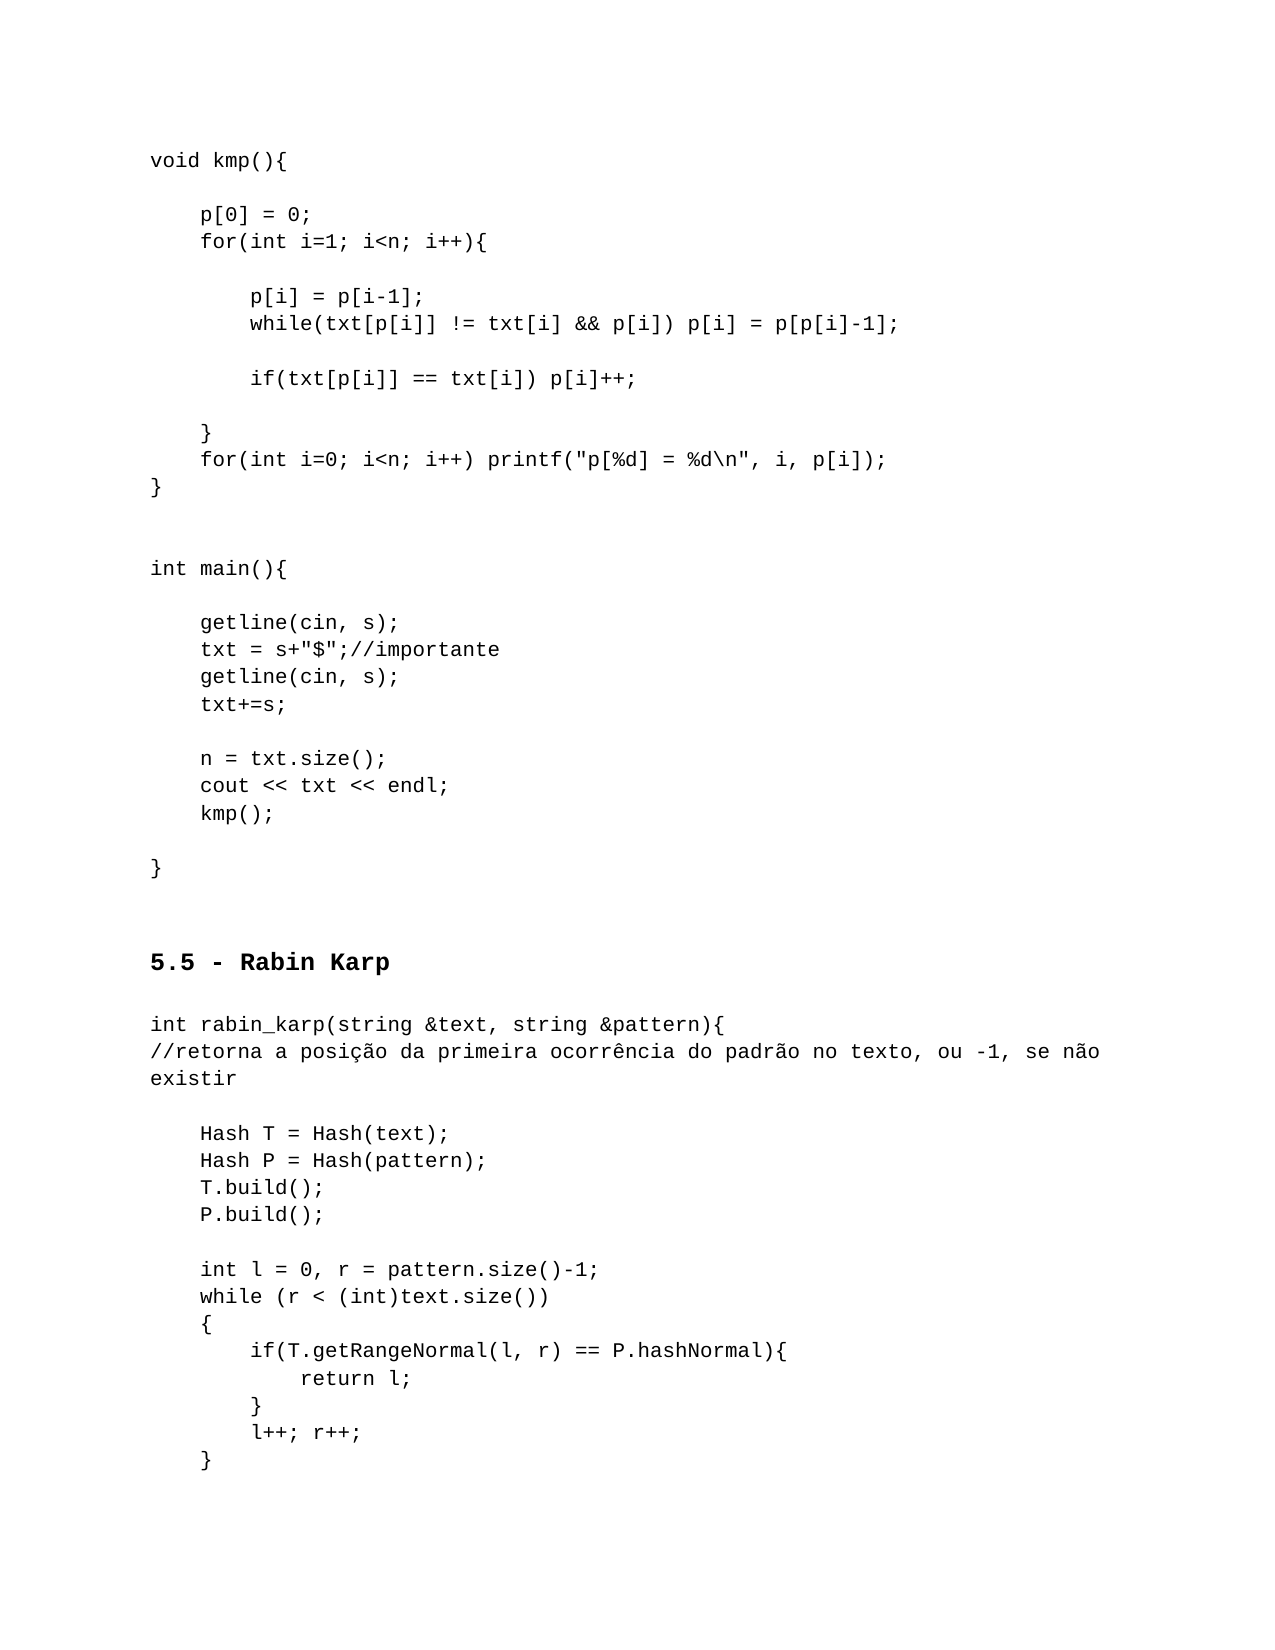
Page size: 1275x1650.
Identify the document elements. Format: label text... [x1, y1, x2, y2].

text if(T.getRangeNormal(l, r) == P.hashNormal){ [150, 1340, 1125, 1364]
text getline(cin, s); [150, 612, 1125, 636]
text { [150, 1313, 1125, 1337]
text Hash T = Hash(text); [150, 1123, 1125, 1146]
text while (r < (int)text.size()) [150, 1286, 1125, 1309]
text T.build(); [150, 1177, 1125, 1201]
text } [150, 476, 1125, 500]
text p[i] = p[i-1]; [150, 286, 1125, 309]
text P.build(); [150, 1204, 1125, 1228]
text p[0] = 0; [150, 204, 1125, 228]
text getline(cin, s); [150, 667, 1125, 690]
text } [150, 1449, 1125, 1473]
text for(int i=0; i<n; i++) printf("p[%d] = %d\n", i, p[i]); [150, 449, 1125, 473]
text return l; [150, 1367, 1125, 1391]
text //retorna a posição da primeira ocorrência do padrão no texto, ou -1, se não existir [150, 1041, 1125, 1092]
text } [150, 1395, 1125, 1418]
text if(txt[p[i]] == txt[i]) p[i]++; [150, 367, 1125, 391]
text int l = 0, r = pattern.size()-1; [150, 1259, 1125, 1282]
text l++; r++; [150, 1422, 1125, 1446]
text } [150, 857, 1125, 881]
text } [150, 422, 1125, 446]
text int main(){ [150, 558, 1125, 581]
text Hash P = Hash(pattern); [150, 1150, 1125, 1174]
text kmp(); [150, 802, 1125, 826]
text 5.5 - Rabin Karp [150, 949, 1125, 977]
text for(int i=1; i<n; i++){ [150, 232, 1125, 255]
text txt+=s; [150, 694, 1125, 717]
text n = txt.size(); [150, 748, 1125, 772]
text void kmp(){ [150, 150, 1125, 174]
text int rabin_karp(string &text, string &pattern){ [150, 1014, 1125, 1038]
text txt = s+"$";//importante [150, 639, 1125, 663]
text cout << txt << endl; [150, 775, 1125, 799]
text while(txt[p[i]] != txt[i] && p[i]) p[i] = p[p[i]-1]; [150, 313, 1125, 337]
